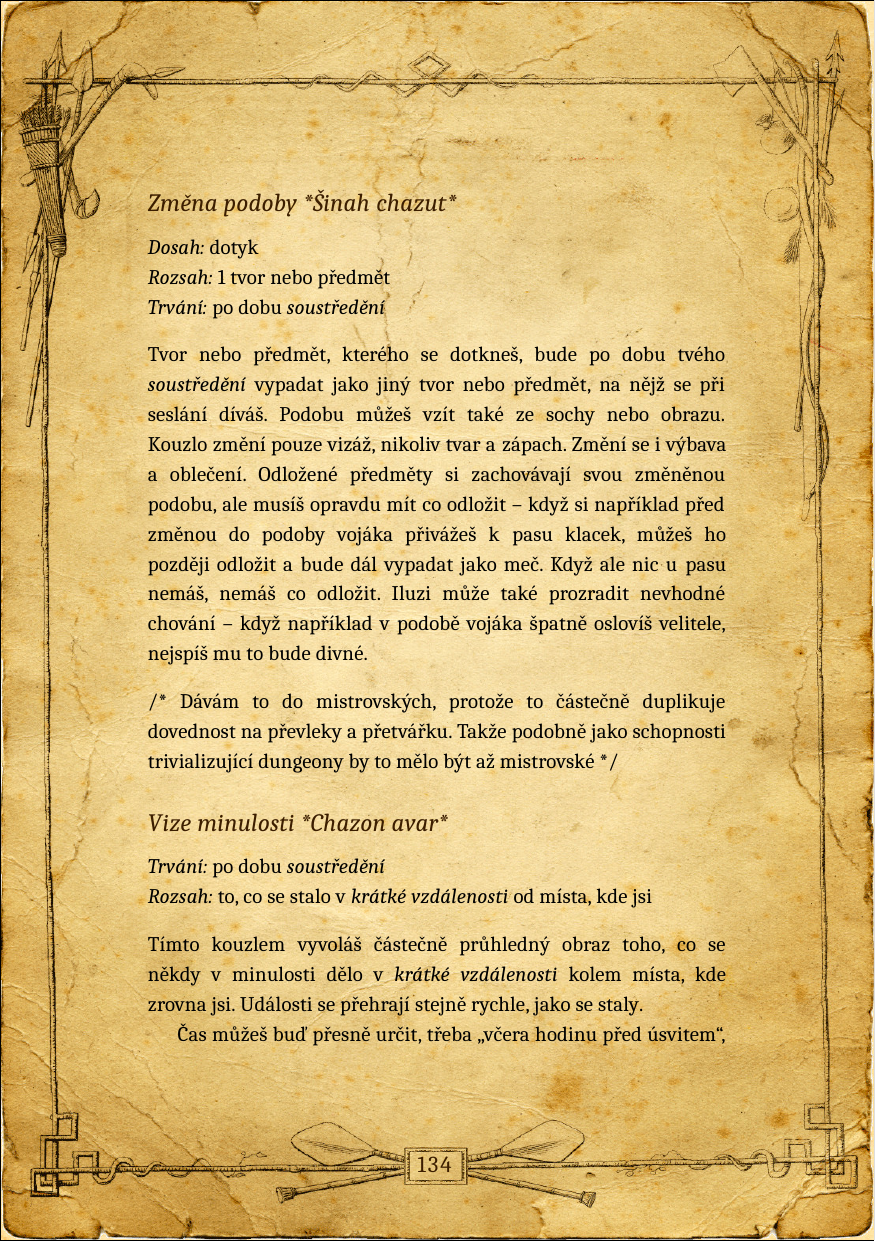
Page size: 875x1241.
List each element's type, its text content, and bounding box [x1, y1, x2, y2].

text Tímto kouzlem vyvoláš částečně průhledný obraz toho, co se někdy v⁠ minulosti dělo v⁠ krátké vzdálenosti kolem místa, kde zrovna jsi. Události se přehrají stejně rychle, jako se staly. Čas můžeš buď přesně určit, třeba „včera hodinu před úsvitem“, [148, 933, 726, 1046]
subtitle Změna podoby *Šinah chazut* [148, 189, 726, 218]
text Trvání: po dobu soustředění Rozsah: to, co se stalo v⁠ krátké vzdálenosti od místa, kde jsi [148, 855, 726, 909]
subtitle Vize minulosti *Chazon avar* [148, 809, 726, 837]
picture [1, 1, 874, 1240]
text Tvor nebo předmět, kterého se dotkneš, bude po dobu tvého soustředění vypadat jako jiný tvor nebo předmět, na nějž se při seslání díváš. Podobu můžeš vzít také ze sochy nebo obrazu. Kouzlo změní pouze vizáž, nikoliv tvar a⁠ zápach. Změní se i⁠ výbava a⁠ oblečení. Odložené předměty si zachovávají svou změněnou podobu, ale musíš opravdu mít co odložit – když si například před změnou do podoby vojáka přivážeš k⁠ pasu klacek, můžeš ho později odložit a⁠ bude dál vypadat jako meč. Když ale nic u⁠ pasu nemáš, nemáš co odložit. Iluzi může také prozradit nevhodné chování – když například v⁠ podobě vojáka špatně oslovíš velitele, nejspíš mu to bude divné. [148, 343, 726, 666]
text Dosah: dotyk Rozsah: 1 tvor nebo předmět Trvání: po dobu soustředění [148, 236, 726, 319]
text /* Dávám to do mistrovských, protože to částečně duplikuje dovednost na převleky a⁠ přetvářku. Takže podobně jako schopnosti trivializující dungeony by to mělo být až mistrovské */ [148, 689, 726, 773]
